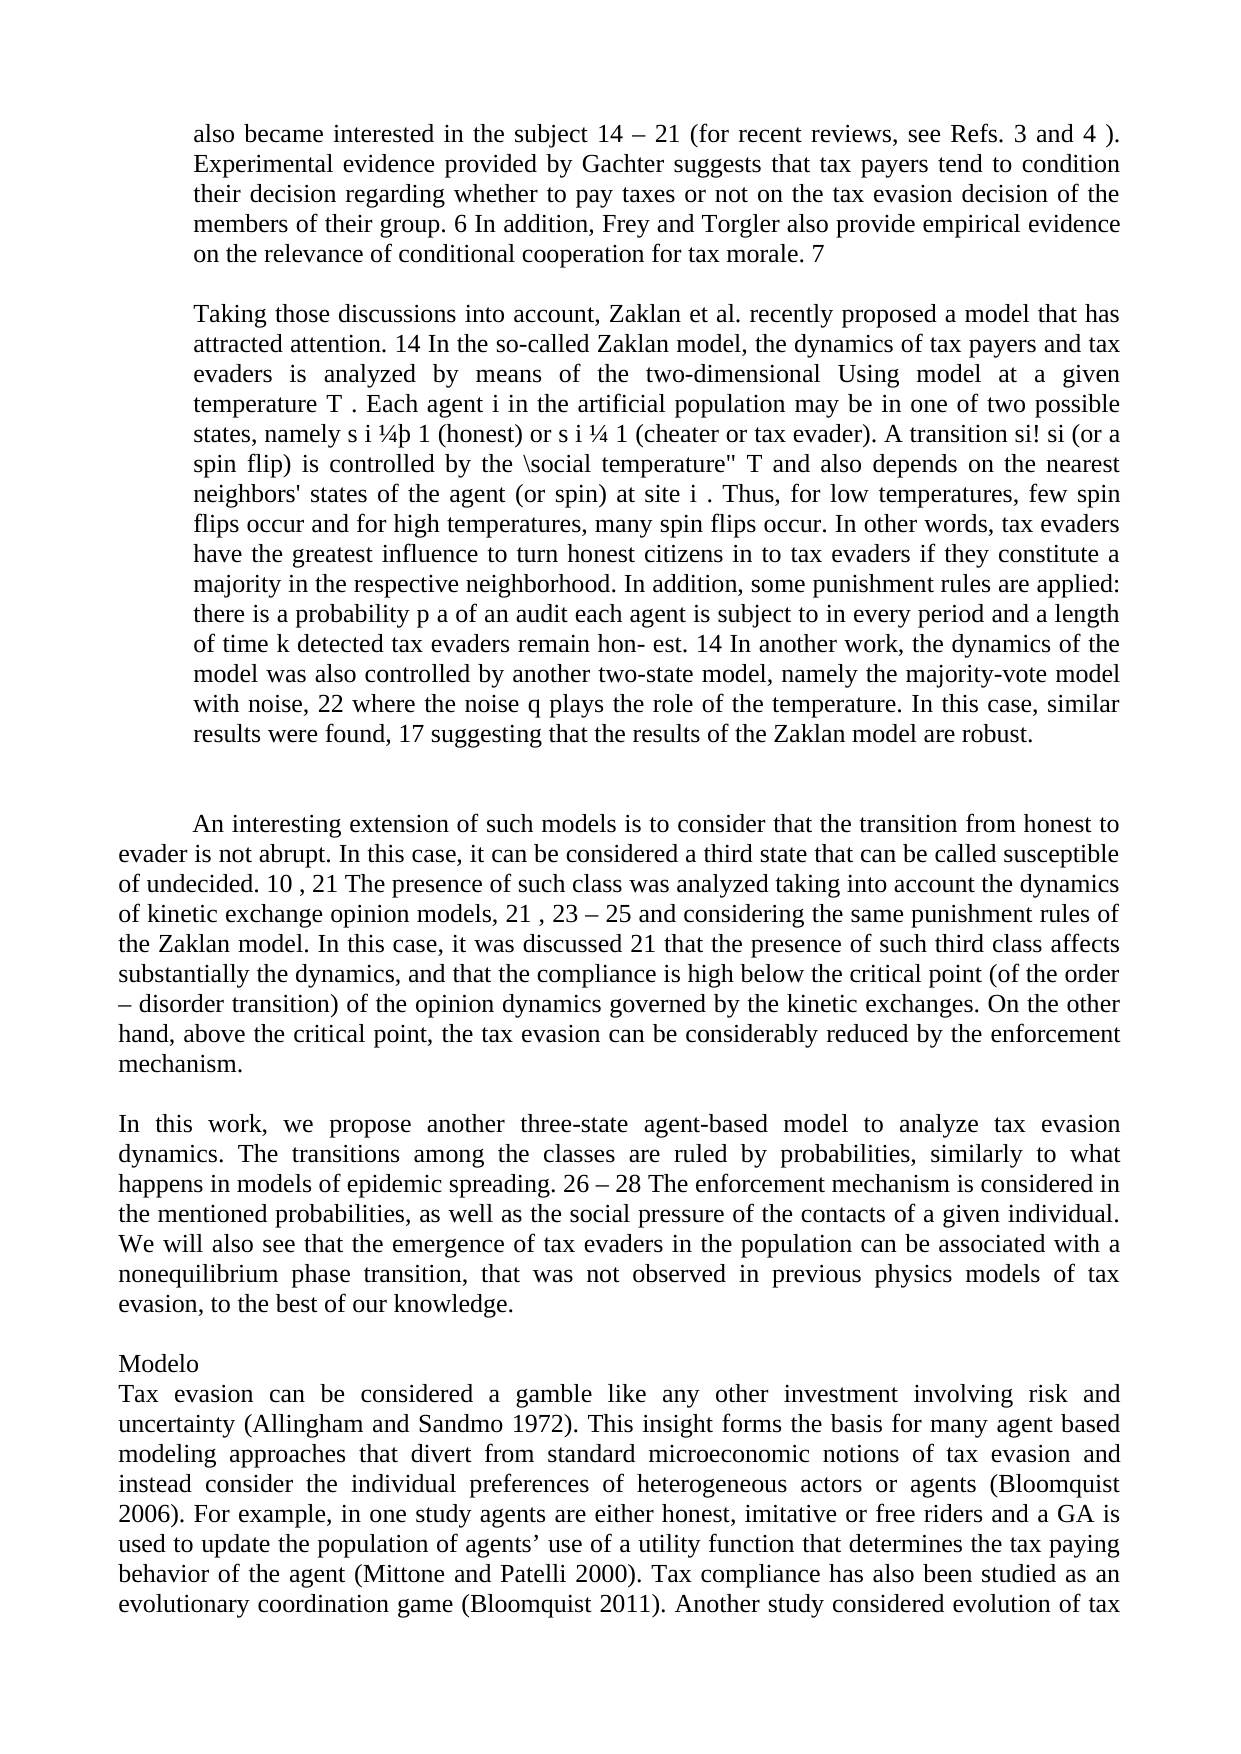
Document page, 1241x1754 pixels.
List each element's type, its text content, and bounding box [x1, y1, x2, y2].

list Taking those discussions into account, Zaklan et al. recently proposed a model that has attracted attention. 14 In the so-called Zaklan model, the dynamics of tax payers and tax evaders is analyzed by means of the two-dimensional Using model at a given temperature T . Each agent i in the artificial population may be in one of two possible states, namely s i ¼þ 1 (honest) or s i ¼ 1 (cheater or tax evader). A transition si! si (or a spin flip) is controlled by the \social temperature" T and also depends on the nearest neighbors' states of the agent (or spin) at site i . Thus, for low temperatures, few spin flips occur and for high temperatures, many spin flips occur. In other words, tax evaders have the greatest influence to turn honest citizens in to tax evaders if they constitute a majority in the respective neighborhood. In addition, some punishment rules are applied: there is a probability p a of an audit each agent is subject to in every period and a length of time k detected tax evaders remain hon- est. 14 In another work, the dynamics of the model was also controlled by another two-state model, namely the majority-vote model with noise, 22 where the noise q plays the role of the temperature. In this case, similar results were found, 17 suggesting that the results of the Zaklan model are robust. [193, 298, 1122, 748]
text Modelo [118, 1348, 1122, 1378]
list also became interested in the subject 14 – 21 (for recent reviews, see Refs. 3 and 4 ). Experimental evidence provided by Gachter suggests that tax payers tend to condition their decision regarding whether to pay taxes or not on the tax evasion decision of the members of their group. 6 In addition, Frey and Torgler also provide empirical evidence on the relevance of conditional cooperation for tax morale. 7 [193, 118, 1122, 268]
text In this work, we propose another three-state agent-based model to analyze tax evasion dynamics. The transitions among the classes are ruled by probabilities, similarly to what happens in models of epidemic spreading. 26 – 28 The enforcement mechanism is considered in the mentioned probabilities, as well as the social pressure of the contacts of a given individual. We will also see that the emergence of tax evaders in the population can be associated with a nonequilibrium phase transition, that was not observed in previous physics models of tax evasion, to the best of our knowledge. [118, 1108, 1122, 1318]
text An interesting extension of such models is to consider that the transition from honest to evader is not abrupt. In this case, it can be considered a third state that can be called susceptible of undecided. 10 , 21 The presence of such class was analyzed taking into account the dynamics of kinetic exchange opinion models, 21 , 23 – 25 and considering the same punishment rules of the Zaklan model. In this case, it was discussed 21 that the presence of such third class affects substantially the dynamics, and that the compliance is high below the critical point (of the order – disorder transition) of the opinion dynamics governed by the kinetic exchanges. On the other hand, above the critical point, the tax evasion can be considerably reduced by the enforcement mechanism. [118, 808, 1122, 1078]
text Tax evasion can be considered a gamble like any other investment involving risk and uncertainty (Allingham and Sandmo 1972). This insight forms the basis for many agent based modeling approaches that divert from standard microeconomic notions of tax evasion and instead consider the individual preferences of heterogeneous actors or agents (Bloomquist 2006). For example, in one study agents are either honest, imitative or free riders and a GA is used to update the population of agents’ use of a utility function that determines the tax paying behavior of the agent (Mittone and Patelli 2000). Tax compliance has also been studied as an evolutionary coordination game (Bloomquist 2011). Another study considered evolution of tax [118, 1378, 1122, 1618]
